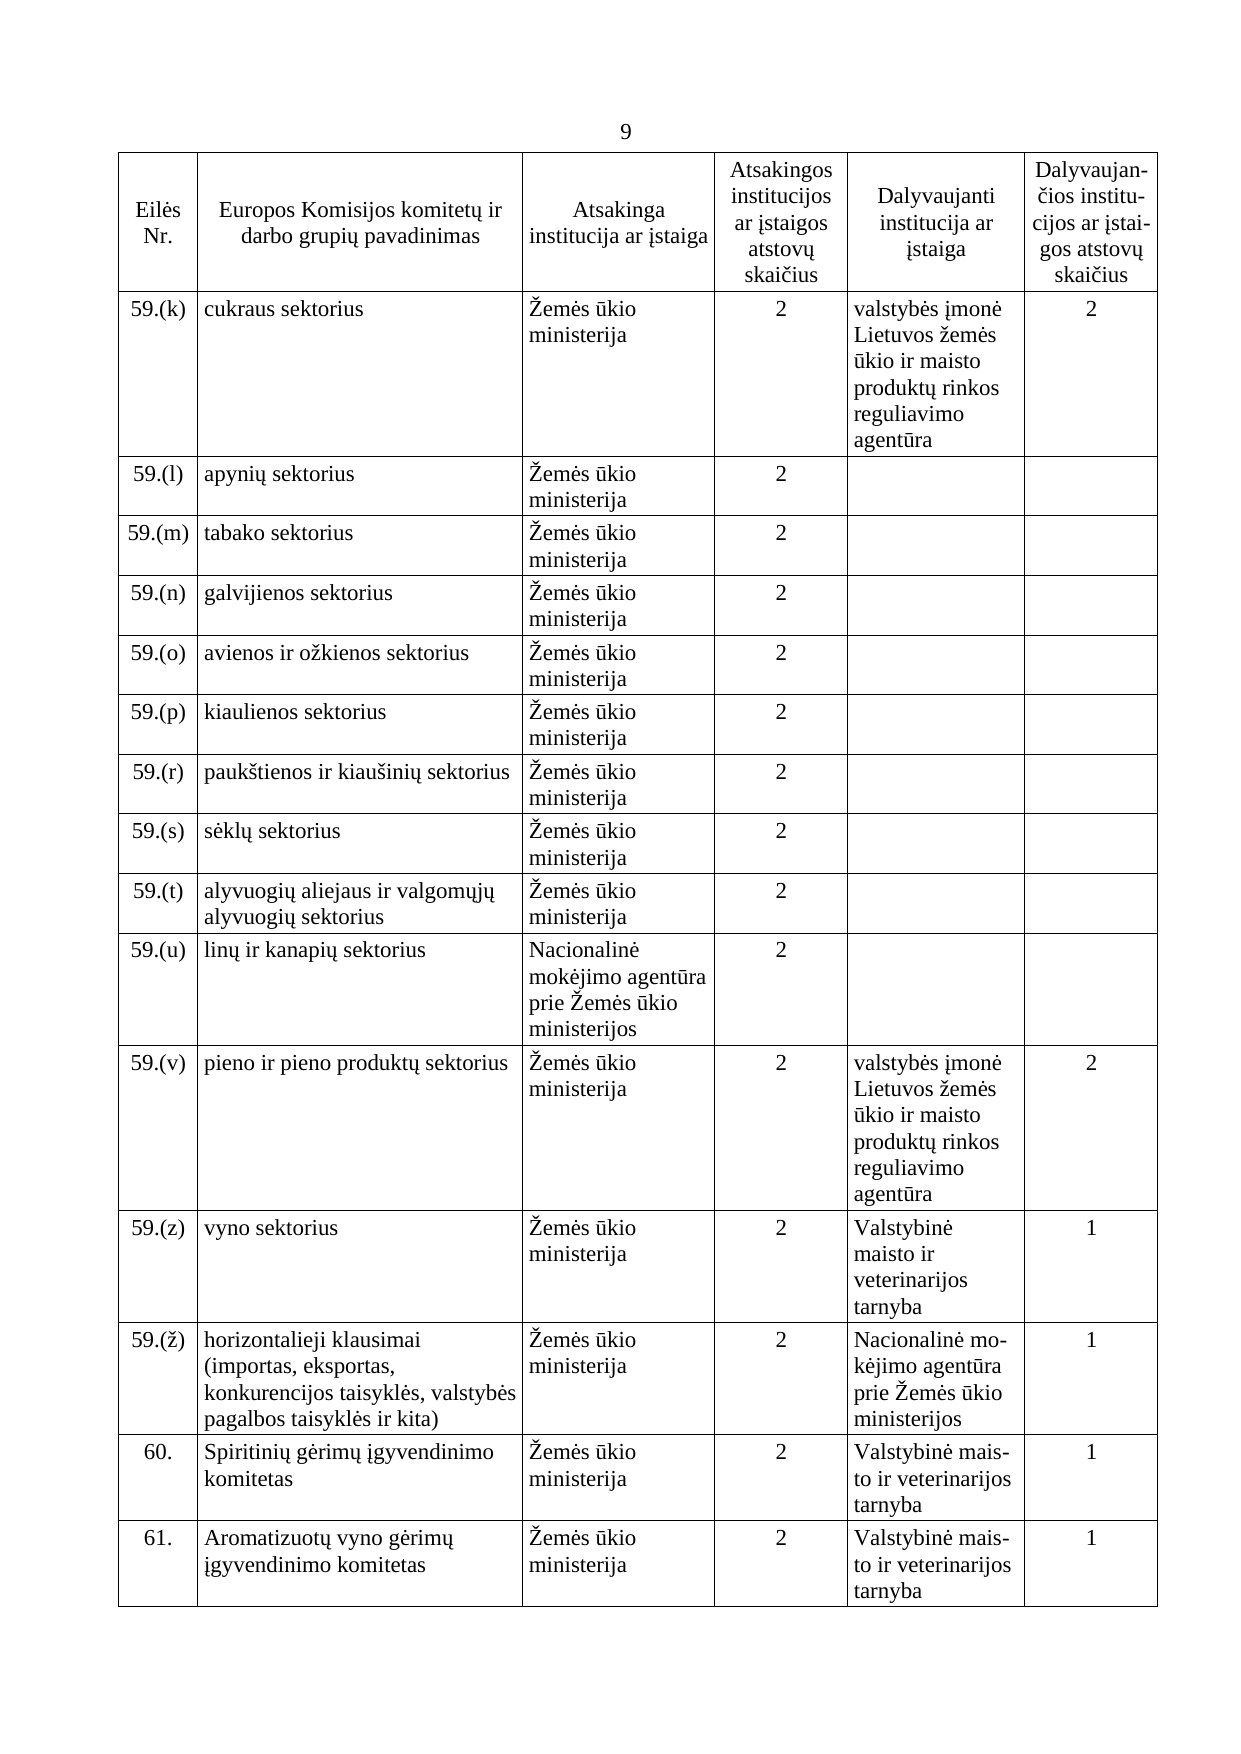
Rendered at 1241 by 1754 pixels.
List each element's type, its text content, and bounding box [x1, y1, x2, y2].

table_header Europos Komisijos komitetų ir darbo grupių pavadinimas [198, 153, 522, 291]
table_cell 59.(ž) [119, 1323, 197, 1434]
table_cell [1025, 874, 1157, 932]
table_cell 60. [119, 1435, 197, 1520]
table_cell 2 [715, 934, 847, 1045]
table_cell valstybės įmonė Lietuvos žemės ūkio ir maisto produktų rinkos reguliavimo agentūra [848, 1046, 1024, 1210]
table_cell 59.(l) [119, 457, 197, 515]
table_cell kiaulienos sektorius [198, 695, 522, 754]
table_cell 1 [1025, 1435, 1157, 1520]
table_cell 2 [1025, 1046, 1157, 1210]
table_cell Valstybinė mais­to ir veterinarijos tarnyba [848, 1435, 1024, 1520]
table_cell [1025, 755, 1157, 813]
table_cell 59.(n) [119, 576, 197, 634]
table_cell [848, 755, 1024, 813]
table_cell 2 [1025, 292, 1157, 456]
table_cell 2 [715, 814, 847, 873]
table_header Atsakingos institucijos ar įstaigos atstovų skaičius [715, 153, 847, 291]
table_cell 59.(k) [119, 292, 197, 456]
table_cell apynių sektorius [198, 457, 522, 515]
table_cell galvijienos sektorius [198, 576, 522, 634]
table_cell Valstybinė maisto ir veterinarijos tarnyba [848, 1211, 1024, 1322]
table_cell 2 [715, 292, 847, 456]
table_header Dalyvaujanti institucija ar įstaiga [848, 153, 1024, 291]
table_header Eilės Nr. [119, 153, 197, 291]
table_cell Aromatizuotų vyno gėrimų įgyvendinimo komitetas [198, 1521, 522, 1606]
table_cell [1025, 636, 1157, 694]
table_cell 2 [715, 874, 847, 932]
table_cell Žemės ūkio ministerija [523, 1211, 714, 1322]
table_header Dalyvaujan­čios institu­cijos ar įstai­gos atstovų skaičius [1025, 153, 1157, 291]
table_cell sėklų sektorius [198, 814, 522, 873]
table_cell Žemės ūkio ministerija [523, 695, 714, 754]
table_header Atsakinga institucija ar įstaiga [523, 153, 714, 291]
table_cell avienos ir ožkienos sektorius [198, 636, 522, 694]
table_cell Nacionalinė mokėjimo agentūra prie Žemės ūkio ministerijos [523, 934, 714, 1045]
table_cell 2 [715, 1323, 847, 1434]
table_cell cukraus sektorius [198, 292, 522, 456]
table_cell 2 [715, 1521, 847, 1606]
table_cell valstybės įmonė Lietuvos žemės ūkio ir maisto produktų rinkos reguliavimo agentūra [848, 292, 1024, 456]
table_cell Nacionalinė mo­kėjimo agentūra prie Žemės ūkio ministerijos [848, 1323, 1024, 1434]
table_cell [1025, 516, 1157, 575]
table_cell paukštienos ir kiaušinių sektorius [198, 755, 522, 813]
table_cell [848, 576, 1024, 634]
table_cell Žemės ūkio ministerija [523, 814, 714, 873]
table_cell 1 [1025, 1211, 1157, 1322]
table_cell [1025, 457, 1157, 515]
table_cell Žemės ūkio ministerija [523, 516, 714, 575]
table_cell 59.(z) [119, 1211, 197, 1322]
table_cell [848, 457, 1024, 515]
table_cell [848, 636, 1024, 694]
table_cell 59.(u) [119, 934, 197, 1045]
table_cell 2 [715, 576, 847, 634]
table_cell 59.(v) [119, 1046, 197, 1210]
table_cell Žemės ūkio ministerija [523, 1046, 714, 1210]
table_cell [1025, 814, 1157, 873]
table_cell 59.(r) [119, 755, 197, 813]
table_cell 59.(p) [119, 695, 197, 754]
table_cell Žemės ūkio ministerija [523, 1323, 714, 1434]
table_cell 61. [119, 1521, 197, 1606]
table_cell 2 [715, 1435, 847, 1520]
table_cell alyvuogių aliejaus ir valgomųjų alyvuogių sektorius [198, 874, 522, 932]
table_cell [848, 934, 1024, 1045]
table_cell 1 [1025, 1323, 1157, 1434]
table_cell 2 [715, 1211, 847, 1322]
table_cell [1025, 576, 1157, 634]
table_cell Žemės ūkio ministerija [523, 457, 714, 515]
table_cell tabako sektorius [198, 516, 522, 575]
table_cell [1025, 695, 1157, 754]
table_cell [848, 814, 1024, 873]
table_cell horizontalieji klausimai (importas, eksportas, konkurencijos taisyklės, valstybės pagalbos taisyklės ir kita) [198, 1323, 522, 1434]
table_cell [1025, 934, 1157, 1045]
table_cell 2 [715, 695, 847, 754]
table_cell pieno ir pieno produktų sektorius [198, 1046, 522, 1210]
table_cell 1 [1025, 1521, 1157, 1606]
table_cell 2 [715, 755, 847, 813]
table_cell Valstybinė mais­to ir veterinarijos tarnyba [848, 1521, 1024, 1606]
table_cell [848, 695, 1024, 754]
table_cell Žemės ūkio ministerija [523, 292, 714, 456]
table_cell vyno sektorius [198, 1211, 522, 1322]
table_cell 59.(t) [119, 874, 197, 932]
table_cell 59.(o) [119, 636, 197, 694]
table_cell 2 [715, 516, 847, 575]
table_cell Žemės ūkio ministerija [523, 874, 714, 932]
table_cell 2 [715, 636, 847, 694]
table_cell [848, 516, 1024, 575]
table_cell Žemės ūkio ministerija [523, 1435, 714, 1520]
table_cell Spiritinių gėrimų įgyvendinimo komitetas [198, 1435, 522, 1520]
table_cell 59.(m) [119, 516, 197, 575]
table_cell 2 [715, 1046, 847, 1210]
table_cell 2 [715, 457, 847, 515]
table_cell Žemės ūkio ministerija [523, 636, 714, 694]
table_cell Žemės ūkio ministerija [523, 576, 714, 634]
table_cell linų ir kanapių sektorius [198, 934, 522, 1045]
table_cell [848, 874, 1024, 932]
table_cell Žemės ūkio ministerija [523, 755, 714, 813]
table_cell 59.(s) [119, 814, 197, 873]
table_cell Žemės ūkio ministerija [523, 1521, 714, 1606]
